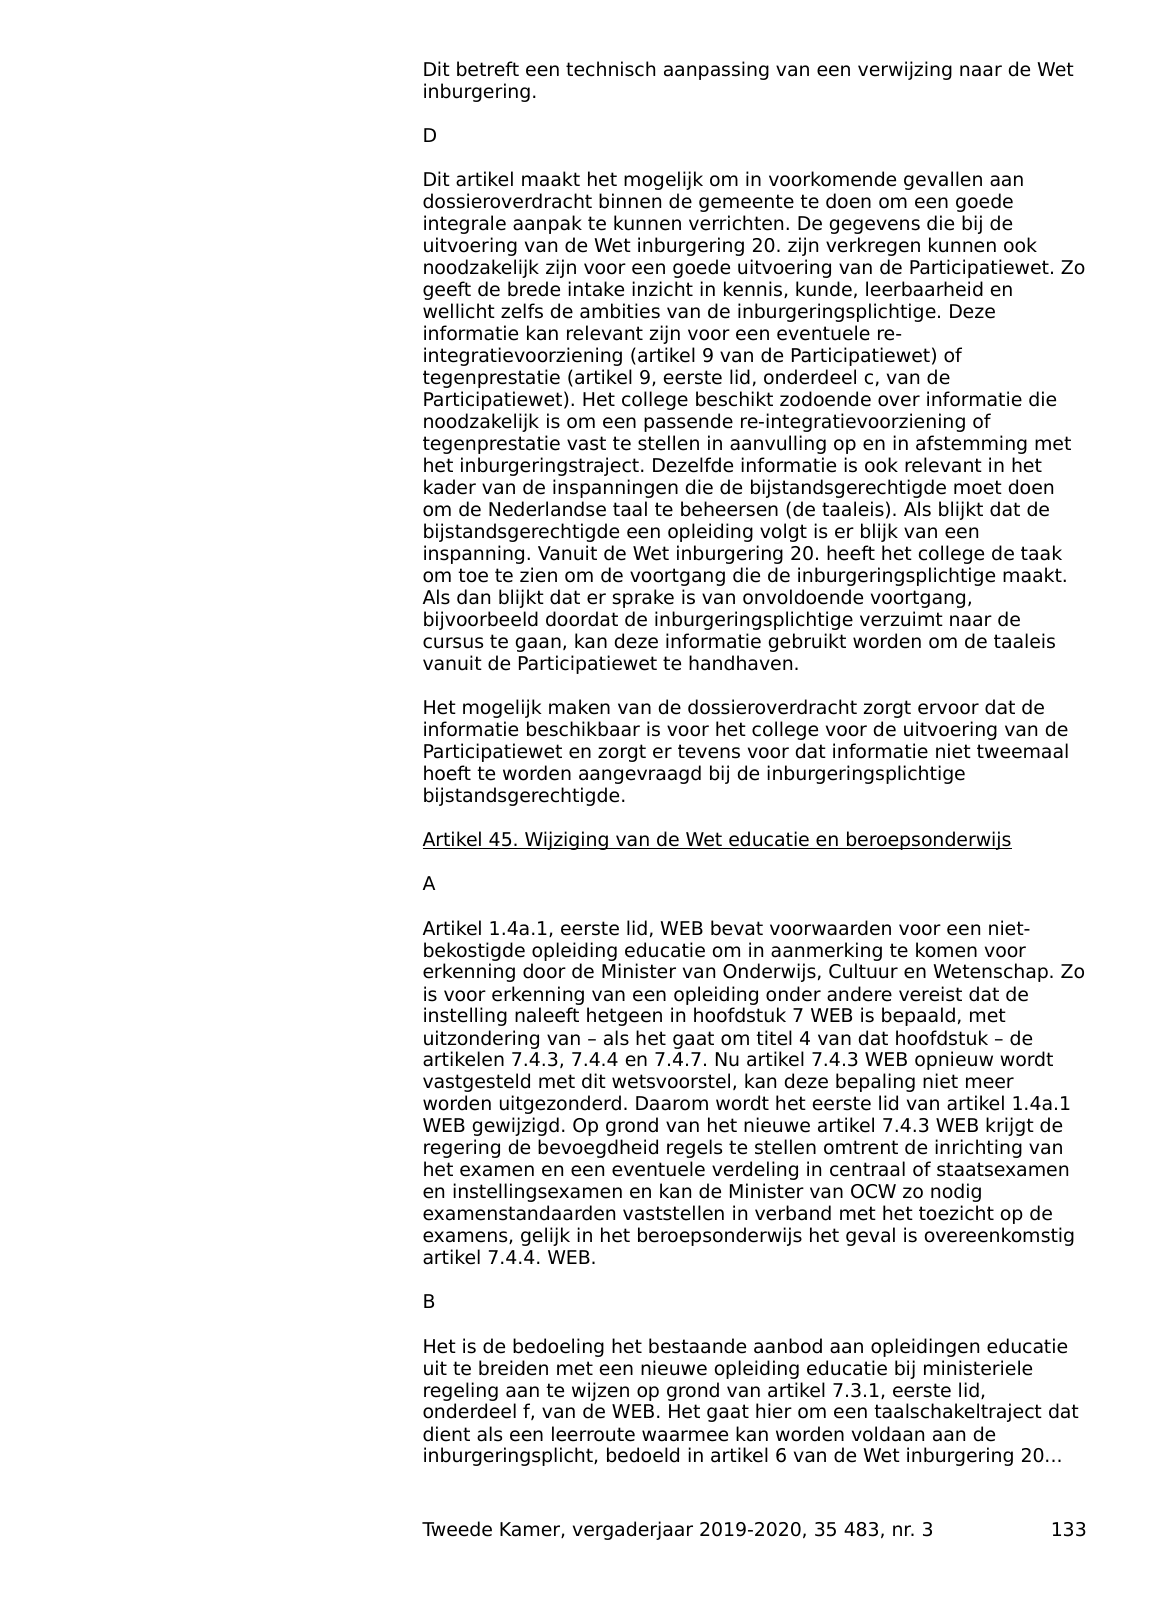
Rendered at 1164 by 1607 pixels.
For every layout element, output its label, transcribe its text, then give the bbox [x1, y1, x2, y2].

text Dit artikel maakt het mogelijk om in voorkomende gevallen aan dossieroverdracht binnen de gemeente te doen om een goede integrale aanpak te kunnen verrichten. De gegevens die bij de uitvoering van de Wet inburgering 20. zijn verkregen kunnen ook noodzakelijk zijn voor een goede uitvoering van de Participatiewet. Zo geeft de brede intake inzicht in kennis, kunde, leerbaarheid en wellicht zelfs de ambities van de inburgeringsplichtige. Deze informatie kan relevant zijn voor een eventuele re-integratievoorziening (artikel 9 van de Participatiewet) of tegenprestatie (artikel 9, eerste lid, onderdeel c, van de Participatiewet). Het college beschikt zodoende over informatie die noodzakelijk is om een passende re-integratievoorziening of tegenprestatie vast te stellen in aanvulling op en in afstemming met het inburgeringstraject. Dezelfde informatie is ook relevant in het kader van de inspanningen die de bijstandsgerechtigde moet doen om de Nederlandse taal te beheersen (de taaleis). Als blijkt dat de bijstandsgerechtigde een opleiding volgt is er blijk van een inspanning. Vanuit de Wet inburgering 20. heeft het college de taak om toe te zien om de voortgang die de inburgeringsplichtige maakt. Als dan blijkt dat er sprake is van onvoldoende voortgang, bijvoorbeeld doordat de inburgeringsplichtige verzuimt naar de cursus te gaan, kan deze informatie gebruikt worden om de taaleis vanuit de Participatiewet te handhaven. [422, 169, 1087, 675]
text Artikel 1.4a.1, eerste lid, WEB bevat voorwaarden voor een niet-bekostigde opleiding educatie om in aanmerking te komen voor erkenning door de Minister van Onderwijs, Cultuur en Wetenschap. Zo is voor erkenning van een opleiding onder andere vereist dat de instelling naleeft hetgeen in hoofdstuk 7 WEB is bepaald, met uitzondering van – als het gaat om titel 4 van dat hoofdstuk – de artikelen 7.4.3, 7.4.4 en 7.4.7. Nu artikel 7.4.3 WEB opnieuw wordt vastgesteld met dit wetsvoorstel, kan deze bepaling niet meer worden uitgezonderd. Daarom wordt het eerste lid van artikel 1.4a.1 WEB gewijzigd. Op grond van het nieuwe artikel 7.4.3 WEB krijgt de regering de bevoegdheid regels te stellen omtrent de inrichting van het examen en een eventuele verdeling in centraal of staatsexamen en instellingsexamen en kan de Minister van OCW zo nodig examenstandaarden vaststellen in verband met het toezicht op de examens, gelijk in het beroepsonderwijs het geval is overeenkomstig artikel 7.4.4. WEB. [422, 917, 1087, 1269]
text Dit betreft een technisch aanpassing van een verwijzing naar de Wet inburgering. [422, 59, 1087, 103]
text Het is de bedoeling het bestaande aanbod aan opleidingen educatie uit te breiden met een nieuwe opleiding educatie bij ministeriele regeling aan te wijzen op grond van artikel 7.3.1, eerste lid, onderdeel f, van de WEB. Het gaat hier om een taalschakeltraject dat dient als een leerroute waarmee kan worden voldaan aan de inburgeringsplicht, bedoeld in artikel 6 van de Wet inburgering 20... [422, 1336, 1087, 1467]
text D [422, 125, 1087, 147]
subtitle Artikel 45. Wijziging van de Wet educatie en beroepsonderwijs [422, 829, 1087, 851]
text A [422, 873, 1087, 895]
text Het mogelijk maken van de dossieroverdracht zorgt ervoor dat de informatie beschikbaar is voor het college voor de uitvoering van de Participatiewet en zorgt er tevens voor dat informatie niet tweemaal hoeft te worden aangevraagd bij de inburgeringsplichtige bijstandsgerechtigde. [422, 697, 1087, 807]
text B [422, 1291, 1087, 1313]
